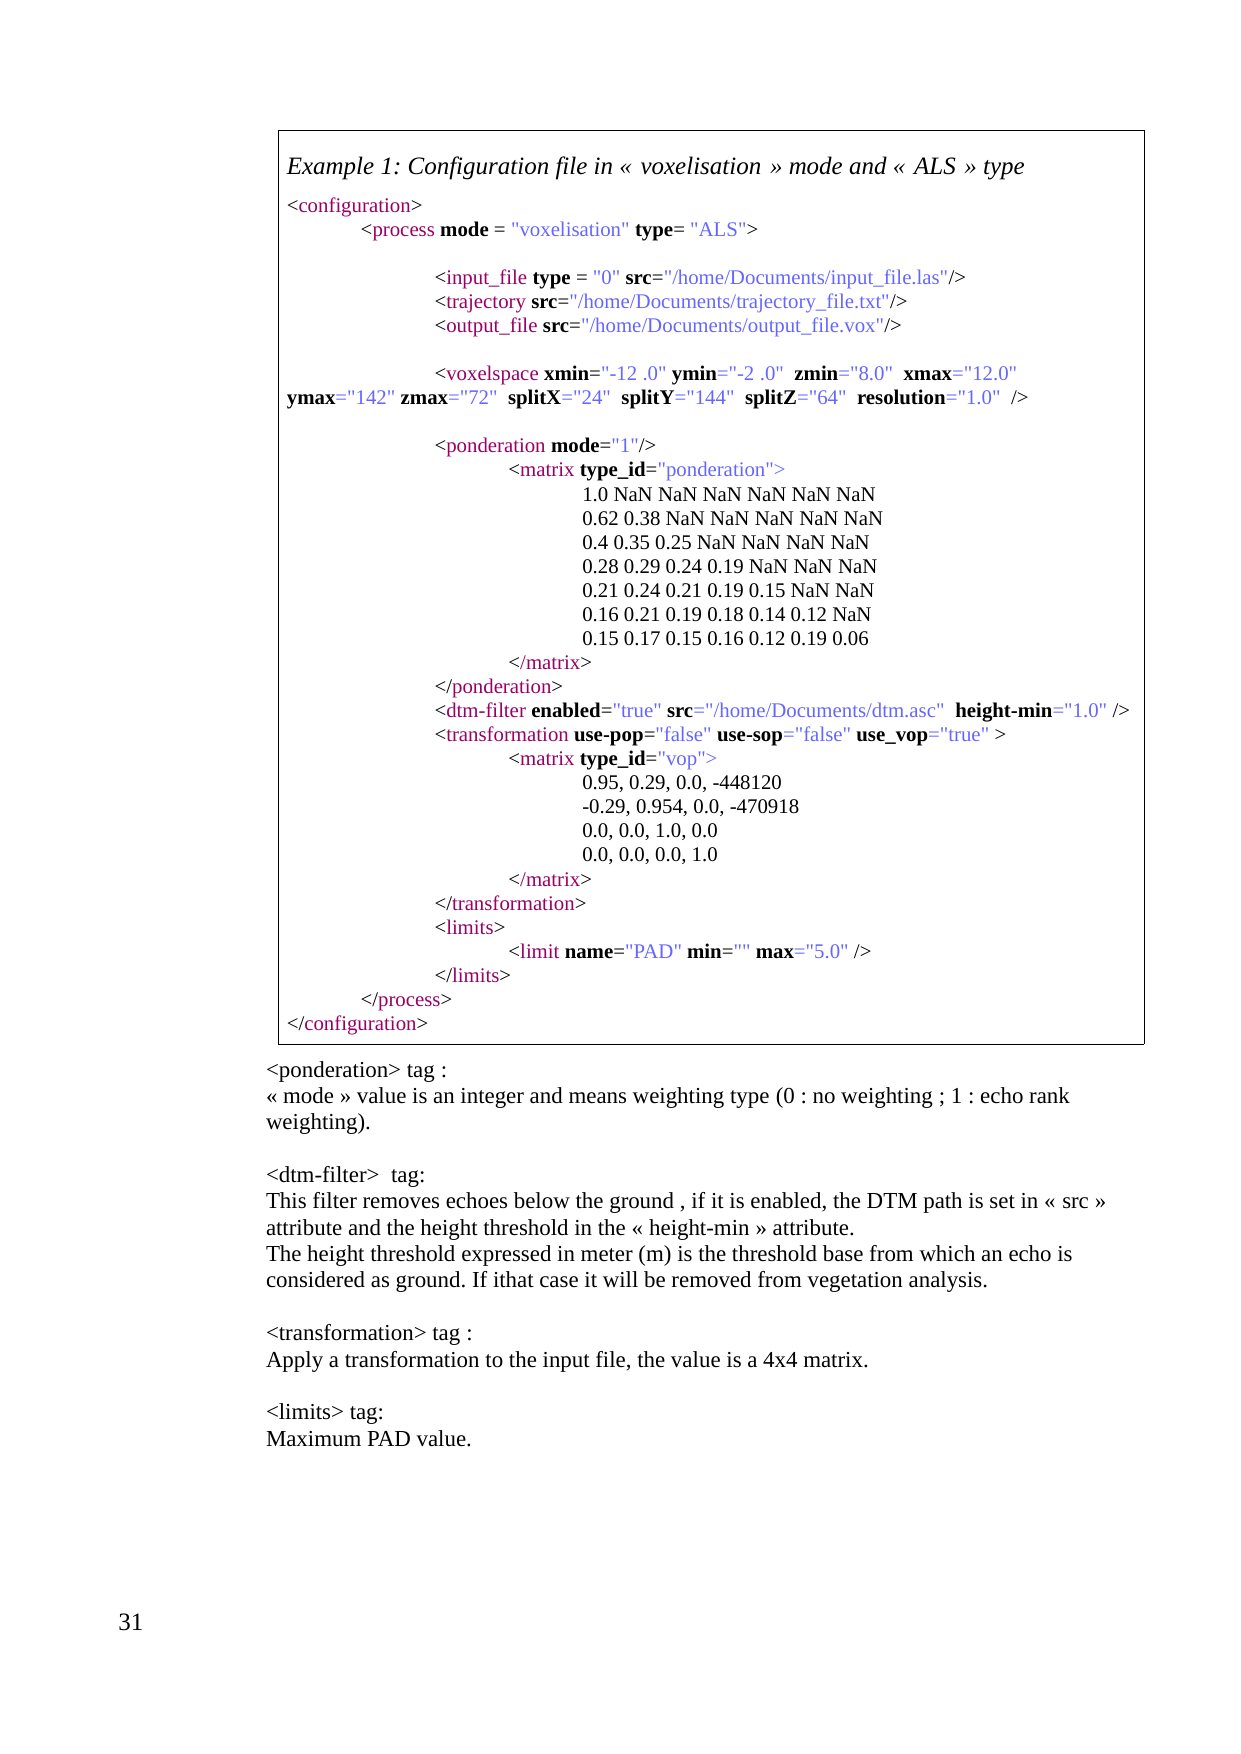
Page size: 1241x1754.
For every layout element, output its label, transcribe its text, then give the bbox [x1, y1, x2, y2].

text 0.95, 0.29, 0.0, -448120 [287, 770, 1135, 794]
text « mode » value is an integer and means weighting type (0 : no weighting ; 1 : echo rank weighting). [266, 1082, 1122, 1135]
text <trajectory src="/home/Documents/trajectory_file.txt"/> [287, 289, 1135, 313]
text 0.16 0.21 0.19 0.18 0.14 0.12 NaN [287, 602, 1135, 626]
text <output_file src="/home/Documents/output_file.vox"/> [287, 313, 1135, 337]
text Apply a transformation to the input file, the value is a 4x4 matrix. [266, 1346, 1122, 1372]
text 0.15 0.17 0.15 0.16 0.12 0.19 0.06 [287, 626, 1135, 650]
text 0.4 0.35 0.25 NaN NaN NaN NaN [287, 529, 1135, 554]
text <voxelspace xmin="-12 .0" ymin="-2 .0" zmin="8.0" xmax="12.0" ymax="142" zmax="72" splitX="24" splitY="144" splitZ="64" resolution="1.0" /> [287, 361, 1135, 409]
text <configuration> [287, 193, 1135, 217]
text <matrix type_id="ponderation"> [287, 457, 1135, 481]
text <transformation use-pop="false" use-sop="false" use_vop="true" > [287, 722, 1135, 746]
text Maximum PAD value. [266, 1425, 1122, 1451]
text <matrix type_id="vop"> [287, 746, 1135, 770]
text The height threshold expressed in meter (m) is the threshold base from which an echo is considered as ground. If ithat case it will be removed from vegetation analysis. [266, 1240, 1122, 1293]
text </ponderation> [287, 674, 1135, 698]
text -0.29, 0.954, 0.0, -470918 [287, 794, 1135, 818]
text <process mode = "voxelisation" type= "ALS"> [287, 217, 1135, 241]
text <dtm-filter> tag: [266, 1161, 1122, 1187]
text <limit name="PAD" min="" max="5.0" /> [287, 939, 1135, 963]
text This filter removes echoes below the ground , if it is enabled, the DTM path is set in « src » attribute and the height threshold in the « height-min » attribute. [266, 1187, 1122, 1240]
text <transformation> tag : [266, 1319, 1122, 1346]
text <dtm-filter enabled="true" src="/home/Documents/dtm.asc" height-min="1.0" /> [287, 698, 1135, 722]
text </limits> [287, 963, 1135, 987]
text </matrix> [287, 866, 1135, 891]
text <ponderation> tag : [266, 1056, 1122, 1082]
text </matrix> [287, 650, 1135, 674]
text 0.0, 0.0, 1.0, 0.0 [287, 818, 1135, 842]
text </transformation> [287, 891, 1135, 914]
text </process> [287, 987, 1135, 1011]
text Example 1: Configuration file in « voxelisation » mode and « ALS » type [287, 151, 1135, 180]
text <ponderation mode="1"/> [287, 433, 1135, 457]
text </configuration> [287, 1011, 1135, 1035]
text <limits> [287, 914, 1135, 939]
text <input_file type = "0" src="/home/Documents/input_file.las"/> [287, 265, 1135, 289]
text <limits> tag: [266, 1398, 1122, 1425]
text 0.28 0.29 0.24 0.19 NaN NaN NaN [287, 554, 1135, 578]
text 0.0, 0.0, 0.0, 1.0 [287, 842, 1135, 866]
text 1.0 NaN NaN NaN NaN NaN NaN [287, 481, 1135, 506]
text 0.62 0.38 NaN NaN NaN NaN NaN [287, 506, 1135, 529]
text 0.21 0.24 0.21 0.19 0.15 NaN NaN [287, 578, 1135, 602]
